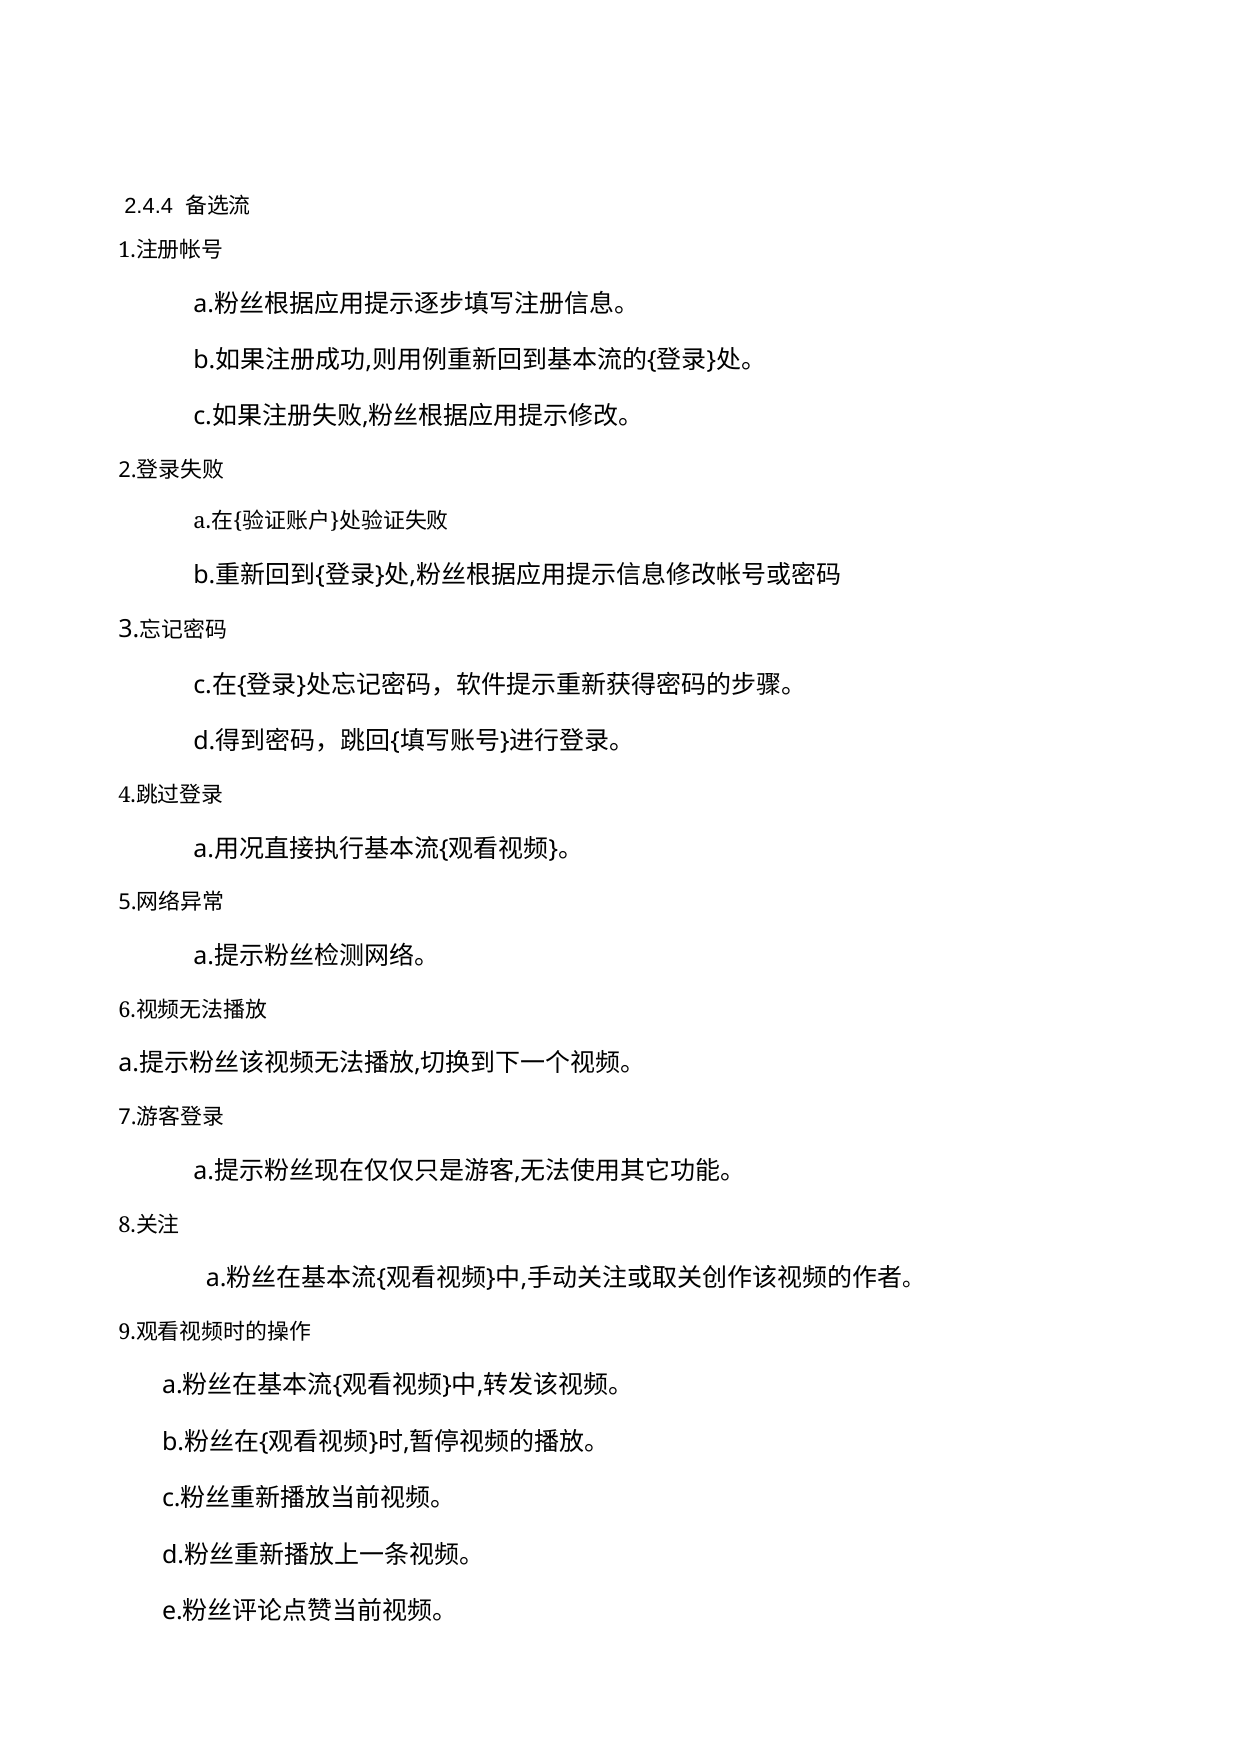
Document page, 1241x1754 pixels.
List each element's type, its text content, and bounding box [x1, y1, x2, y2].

text 6.视频无法播放 [118, 992, 1122, 1023]
list a.在{验证账户}处验证失败 [156, 503, 1122, 535]
text e.粉丝评论点赞当前视频。 [118, 1590, 1122, 1627]
list c.在{登录}处忘记密码，软件提示重新获得密码的步骤。 [156, 664, 1122, 701]
text 7.游客登录 [118, 1099, 1122, 1131]
list a.提示粉丝该视频无法播放,切换到下一个视频。 [118, 1043, 1122, 1079]
list 2.登录失败 [118, 452, 1122, 484]
list a.提示粉丝现在仅仅只是游客,无法使用其它功能。 [156, 1150, 1122, 1186]
list 3.忘记密码 [118, 611, 1122, 644]
text d.粉丝重新播放上一条视频。 [118, 1534, 1122, 1570]
text 5.网络异常 [118, 884, 1122, 916]
list a.提示粉丝检测网络。 [156, 935, 1122, 972]
list d.得到密码，跳回{填写账号}进行登录。 [156, 721, 1122, 757]
text a.粉丝在基本流{观看视频}中,手动关注或取关创作该视频的作者。 [118, 1258, 1122, 1294]
subtitle 备选流 [118, 188, 1122, 219]
list a.用况直接执行基本流{观看视频}。 [156, 828, 1122, 864]
list b.如果注册成功,则用例重新回到基本流的{登录}处。 [156, 339, 1122, 376]
text a.粉丝在基本流{观看视频}中,转发该视频。 [118, 1365, 1122, 1401]
list 4.跳过登录 [118, 777, 1122, 809]
text 1.注册帐号 [118, 232, 1122, 264]
list b.重新回到{登录}处,粉丝根据应用提示信息修改帐号或密码 [156, 554, 1122, 590]
list c.如果注册失败,粉丝根据应用提示修改。 [156, 396, 1122, 432]
text 9.观看视频时的操作 [118, 1314, 1122, 1346]
list 8.关注 [118, 1207, 1122, 1238]
text b.粉丝在{观看视频}时,暂停视频的播放。 [118, 1421, 1122, 1458]
text c.粉丝重新播放当前视频。 [118, 1478, 1122, 1514]
list a.粉丝根据应用提示逐步填写注册信息。 [156, 283, 1122, 319]
